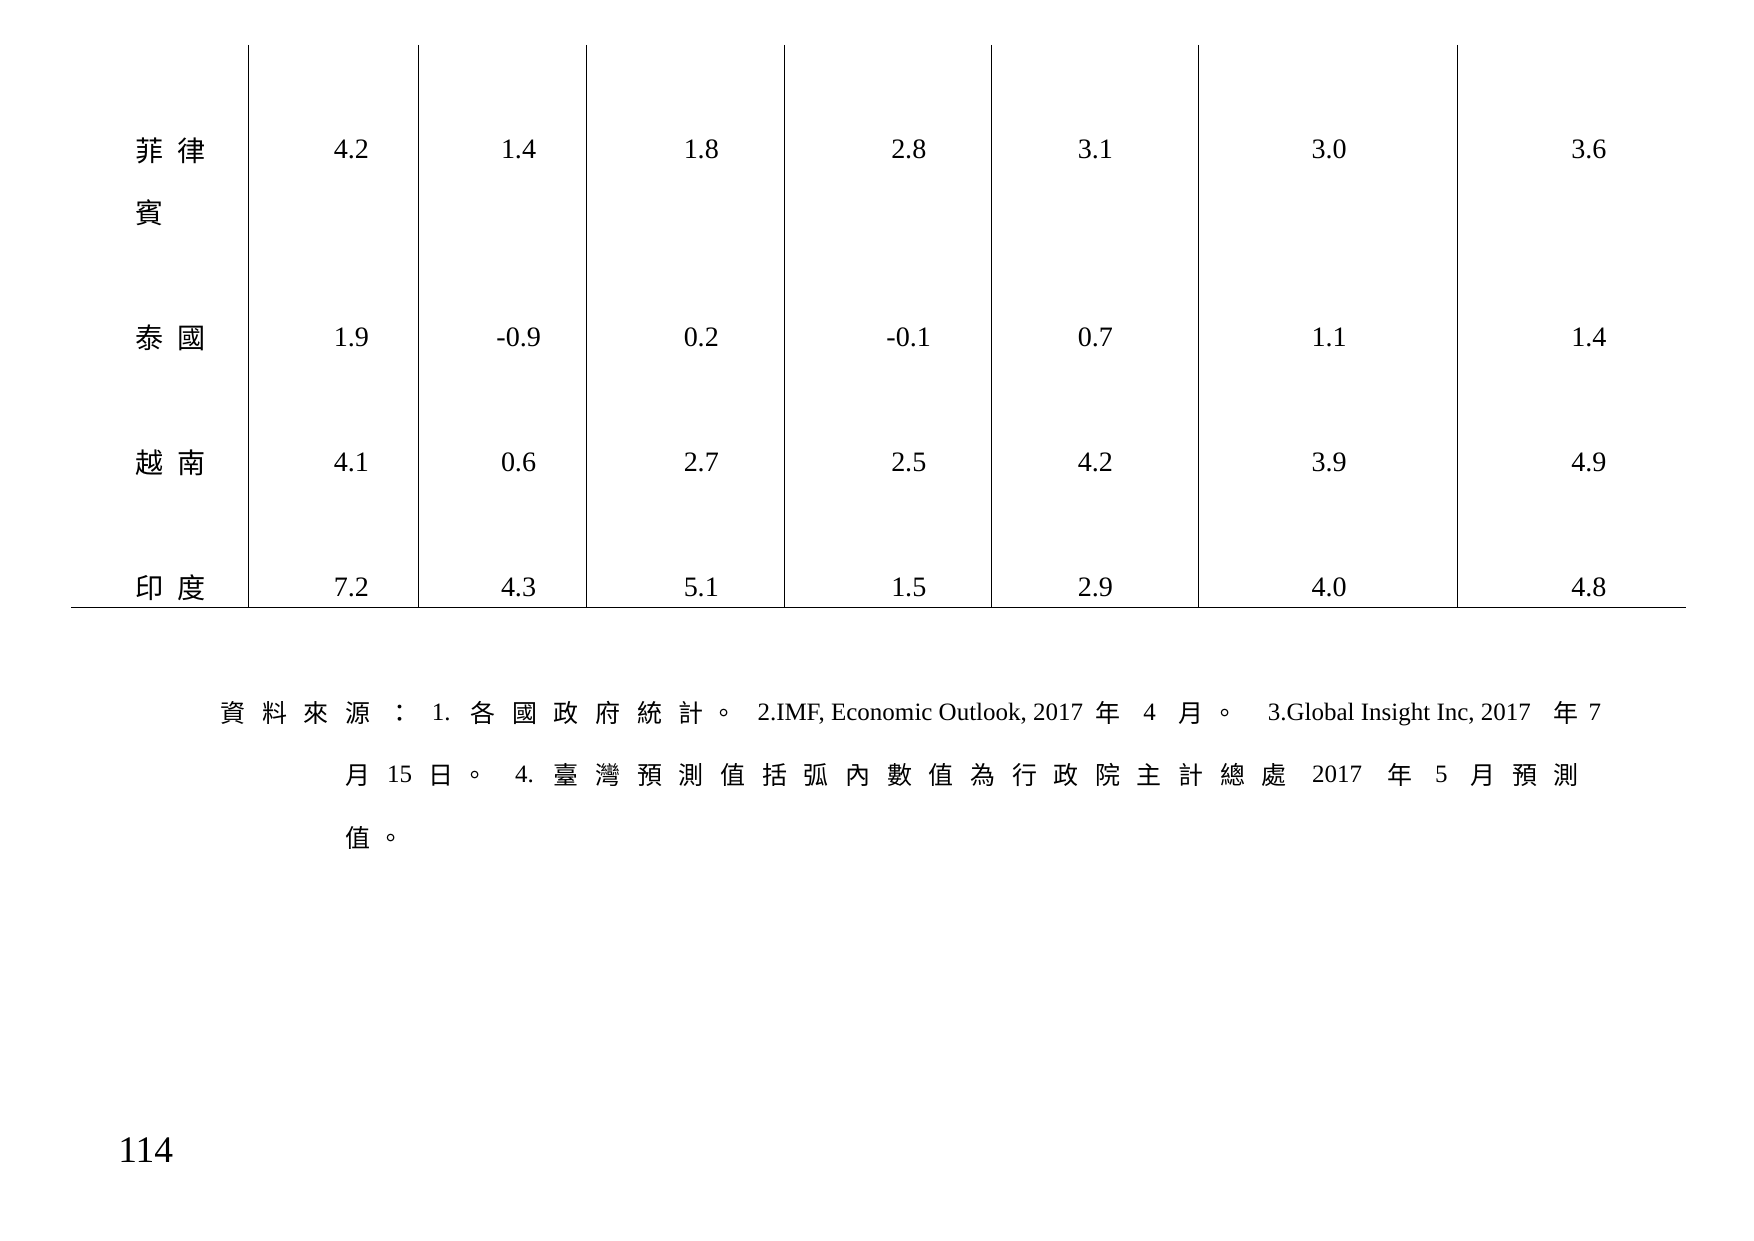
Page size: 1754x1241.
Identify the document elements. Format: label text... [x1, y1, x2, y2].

text 資料來源：1.各國政府統計。2.IMF, Economic Outlook, 2017年4月。3.Global Insight Inc, 2017年7月15日。4.臺灣預測值括弧內數值為行政院主計總處2017年5月預測值。 [177, 670, 1602, 857]
table_cell 2.5 [785, 357, 991, 482]
table_cell 2.7 [587, 357, 784, 482]
table_cell 4.2 [249, 45, 418, 232]
table_cell 1.4 [1458, 232, 1686, 357]
table_cell 7.2 [249, 482, 418, 607]
table_cell 越南 [71, 357, 248, 482]
table_cell 0.7 [992, 232, 1198, 357]
table_cell 0.6 [419, 357, 586, 482]
table_cell 1.9 [249, 232, 418, 357]
table_cell 2.9 [992, 482, 1198, 607]
table_cell 印度 [71, 482, 248, 607]
table_cell 0.2 [587, 232, 784, 357]
table_cell 菲律賓 [71, 45, 248, 232]
table_cell 2.8 [785, 45, 991, 232]
table_cell 5.1 [587, 482, 784, 607]
table_cell 4.2 [992, 357, 1198, 482]
table_cell 1.1 [1199, 232, 1457, 357]
table_cell -0.1 [785, 232, 991, 357]
table_cell 1.4 [419, 45, 586, 232]
table_cell 1.8 [587, 45, 784, 232]
table_cell 4.8 [1458, 482, 1686, 607]
table_cell 4.3 [419, 482, 586, 607]
table_cell 3.1 [992, 45, 1198, 232]
table_cell 1.5 [785, 482, 991, 607]
table_cell 3.6 [1458, 45, 1686, 232]
table_cell 4.0 [1199, 482, 1457, 607]
table_cell 4.9 [1458, 357, 1686, 482]
table_cell 泰國 [71, 232, 248, 357]
table_cell 3.0 [1199, 45, 1457, 232]
table_cell 4.1 [249, 357, 418, 482]
table_cell 3.9 [1199, 357, 1457, 482]
table_cell -0.9 [419, 232, 586, 357]
